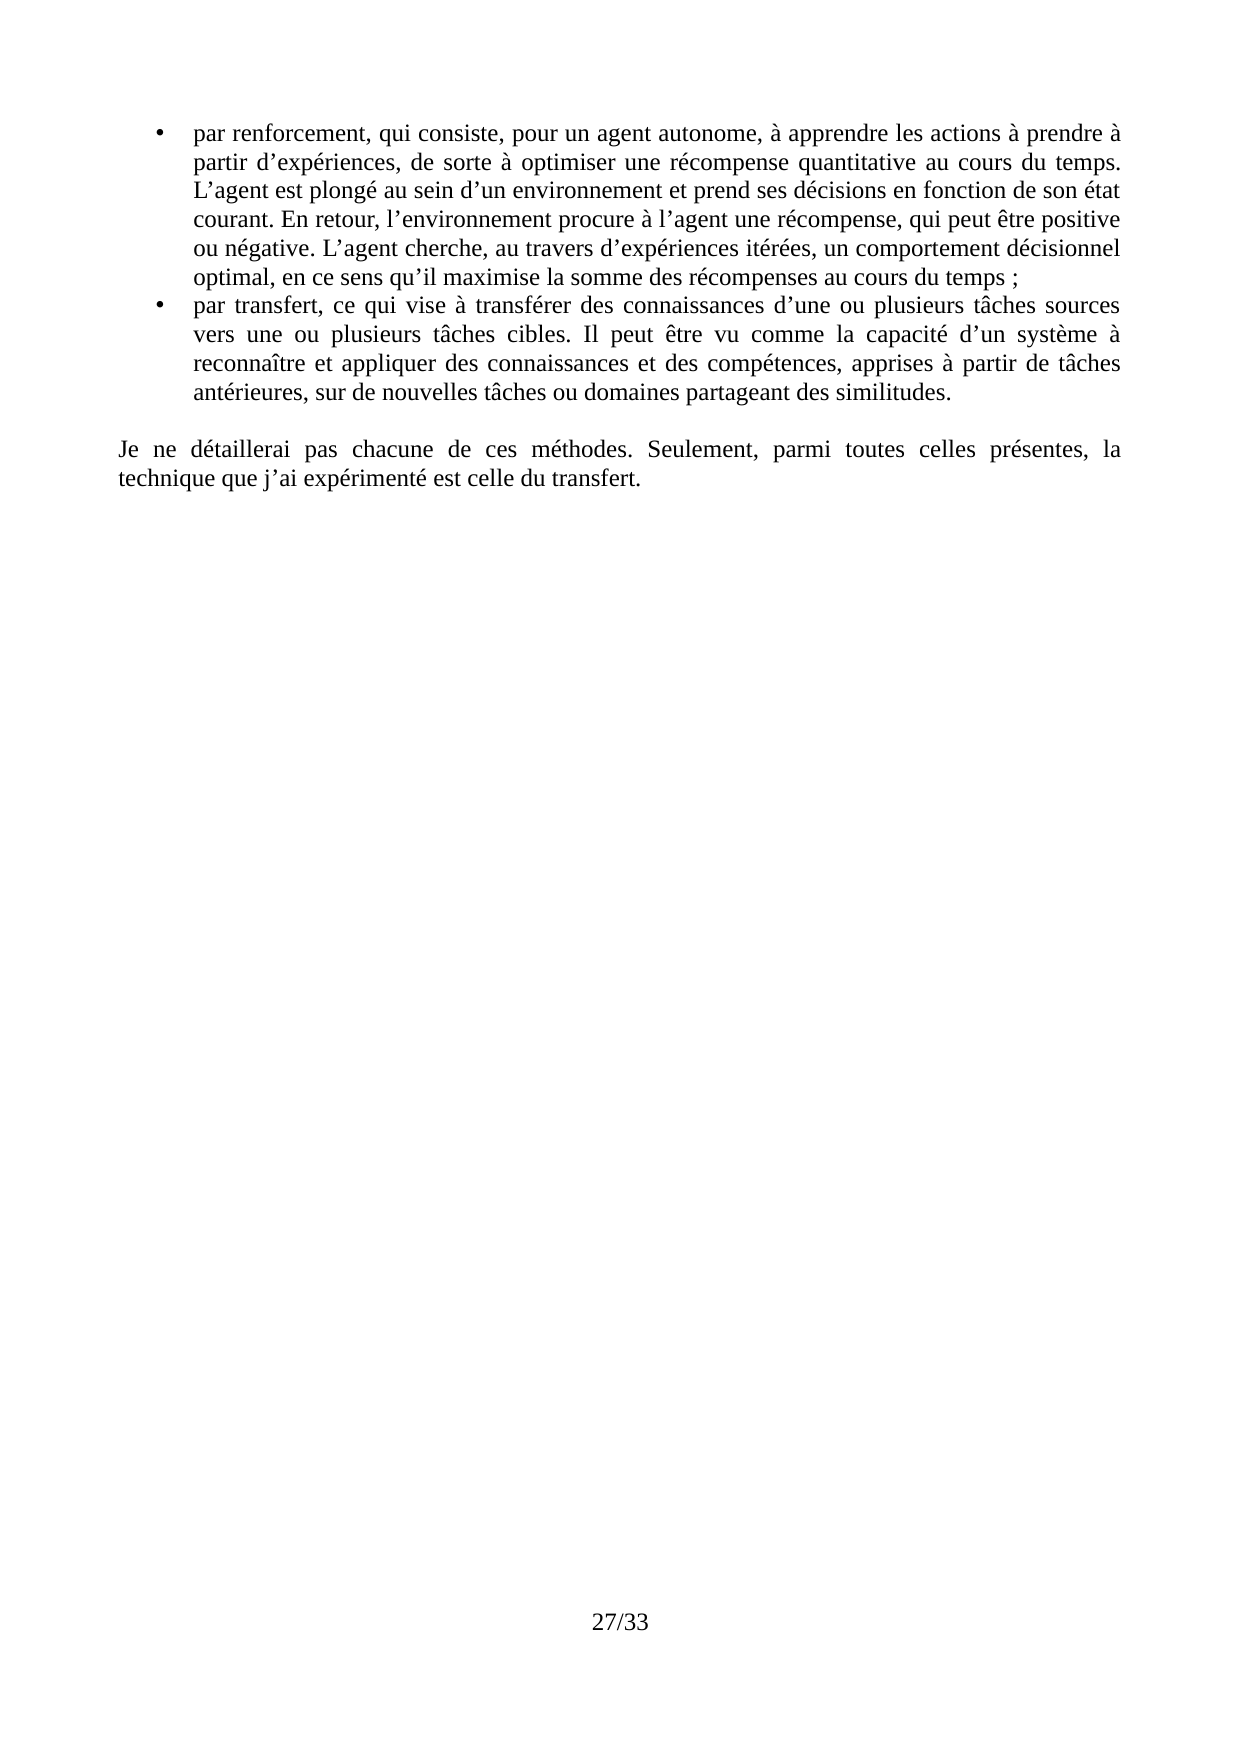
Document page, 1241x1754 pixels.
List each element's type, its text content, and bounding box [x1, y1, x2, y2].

list par transfert, ce qui vise à transférer des connaissances d’une ou plusieurs tâches sources vers une ou plusieurs tâches cibles. Il peut être vu comme la capacité d’un système à reconnaître et appliquer des connaissances et des compétences, apprises à partir de tâches antérieures, sur de nouvelles tâches ou domaines partageant des similitudes. [156, 291, 1122, 406]
text Je ne détaillerai pas chacune de ces méthodes. Seulement, parmi toutes celles présentes, la technique que j’ai expérimenté est celle du transfert. [118, 434, 1122, 492]
list par renforcement, qui consiste, pour un agent autonome, à apprendre les actions à prendre à partir d’expériences, de sorte à optimiser une récompense quantitative au cours du temps. L’agent est plongé au sein d’un environnement et prend ses décisions en fonction de son état courant. En retour, l’environnement procure à l’agent une récompense, qui peut être positive ou négative. L’agent cherche, au travers d’expériences itérées, un comportement décisionnel optimal, en ce sens qu’il maximise la somme des récompenses au cours du temps ; [156, 118, 1122, 291]
